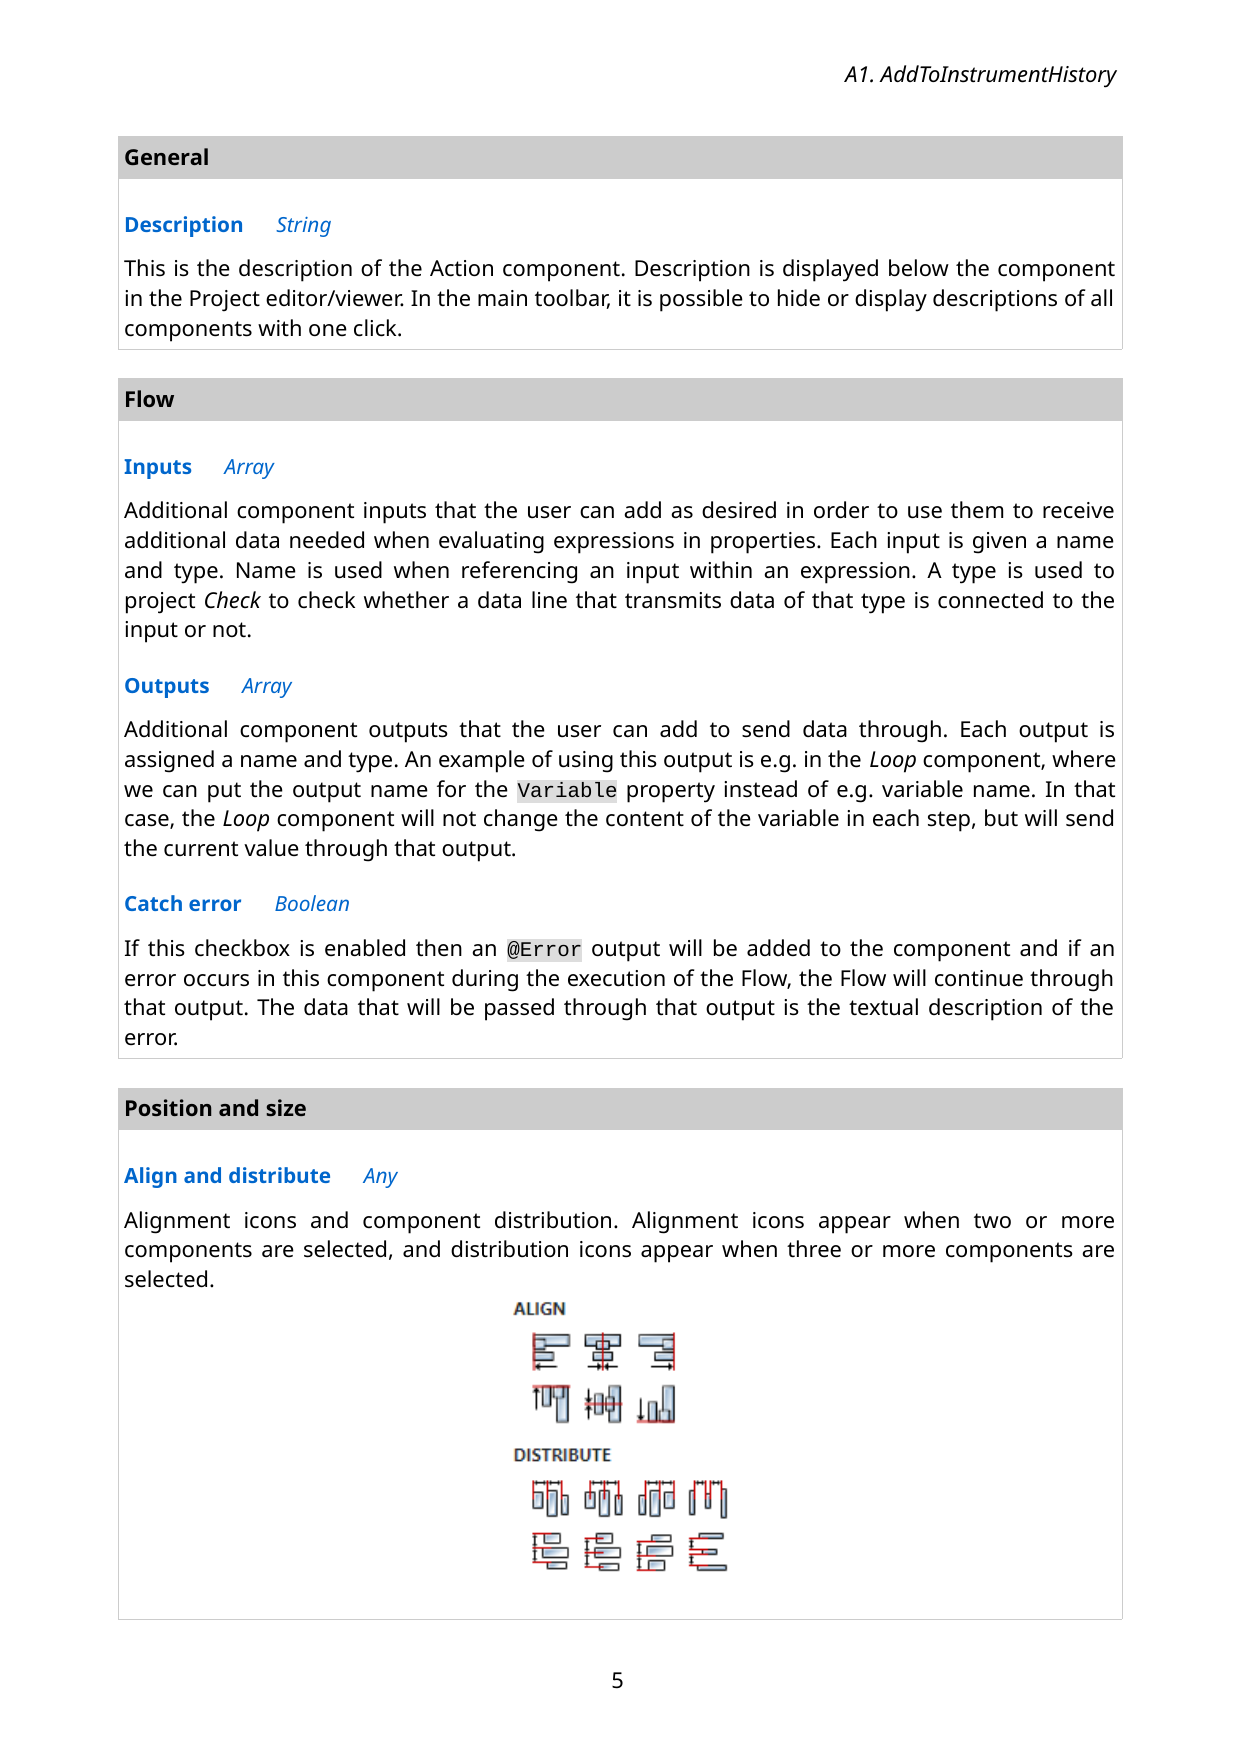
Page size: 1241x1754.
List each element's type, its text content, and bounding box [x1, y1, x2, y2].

table_header General [119, 137, 1122, 178]
table_cell Description String This is the description of the Action component. Description is displayed below the component in the Project editor/viewer. In the main toolbar, it is possible to hide or display descriptions of all components with one click. [119, 179, 1122, 348]
table_cell Inputs Array Additional component inputs that the user can add as desired in order to use them to receive additional data needed when evaluating expressions in properties. Each input is given a name and type. Name is used when referencing an input within an expression. A type is used to project Check to check whether a data line that transmits data of that type is connected to the input or not. Outputs Array Additional component outputs that the user can add to send data through. Each output is assigned a name and type. An example of using this output is e.g. in the Loop component, where we can put the output name for the Variable property instead of e.g. variable name. In that case, the Loop component will not change the content of the variable in each step, but will send the current value through that output. Catch error Boolean If this checkbox is enabled then an @Error output will be added to the component and if an error occurs in this component during the execution of the Flow, the Flow will continue through that output. The data that will be passed through that output is the textual description of the error. [119, 421, 1122, 1058]
table_header Flow [119, 379, 1122, 420]
table_cell Align and distribute Any Alignment icons and component distribution. Alignment icons appear when two or more components are selected, and distribution icons appear when three or more components are selected. [119, 1130, 1122, 1619]
table_header Position and size [119, 1089, 1122, 1129]
picture [490, 1293, 750, 1584]
